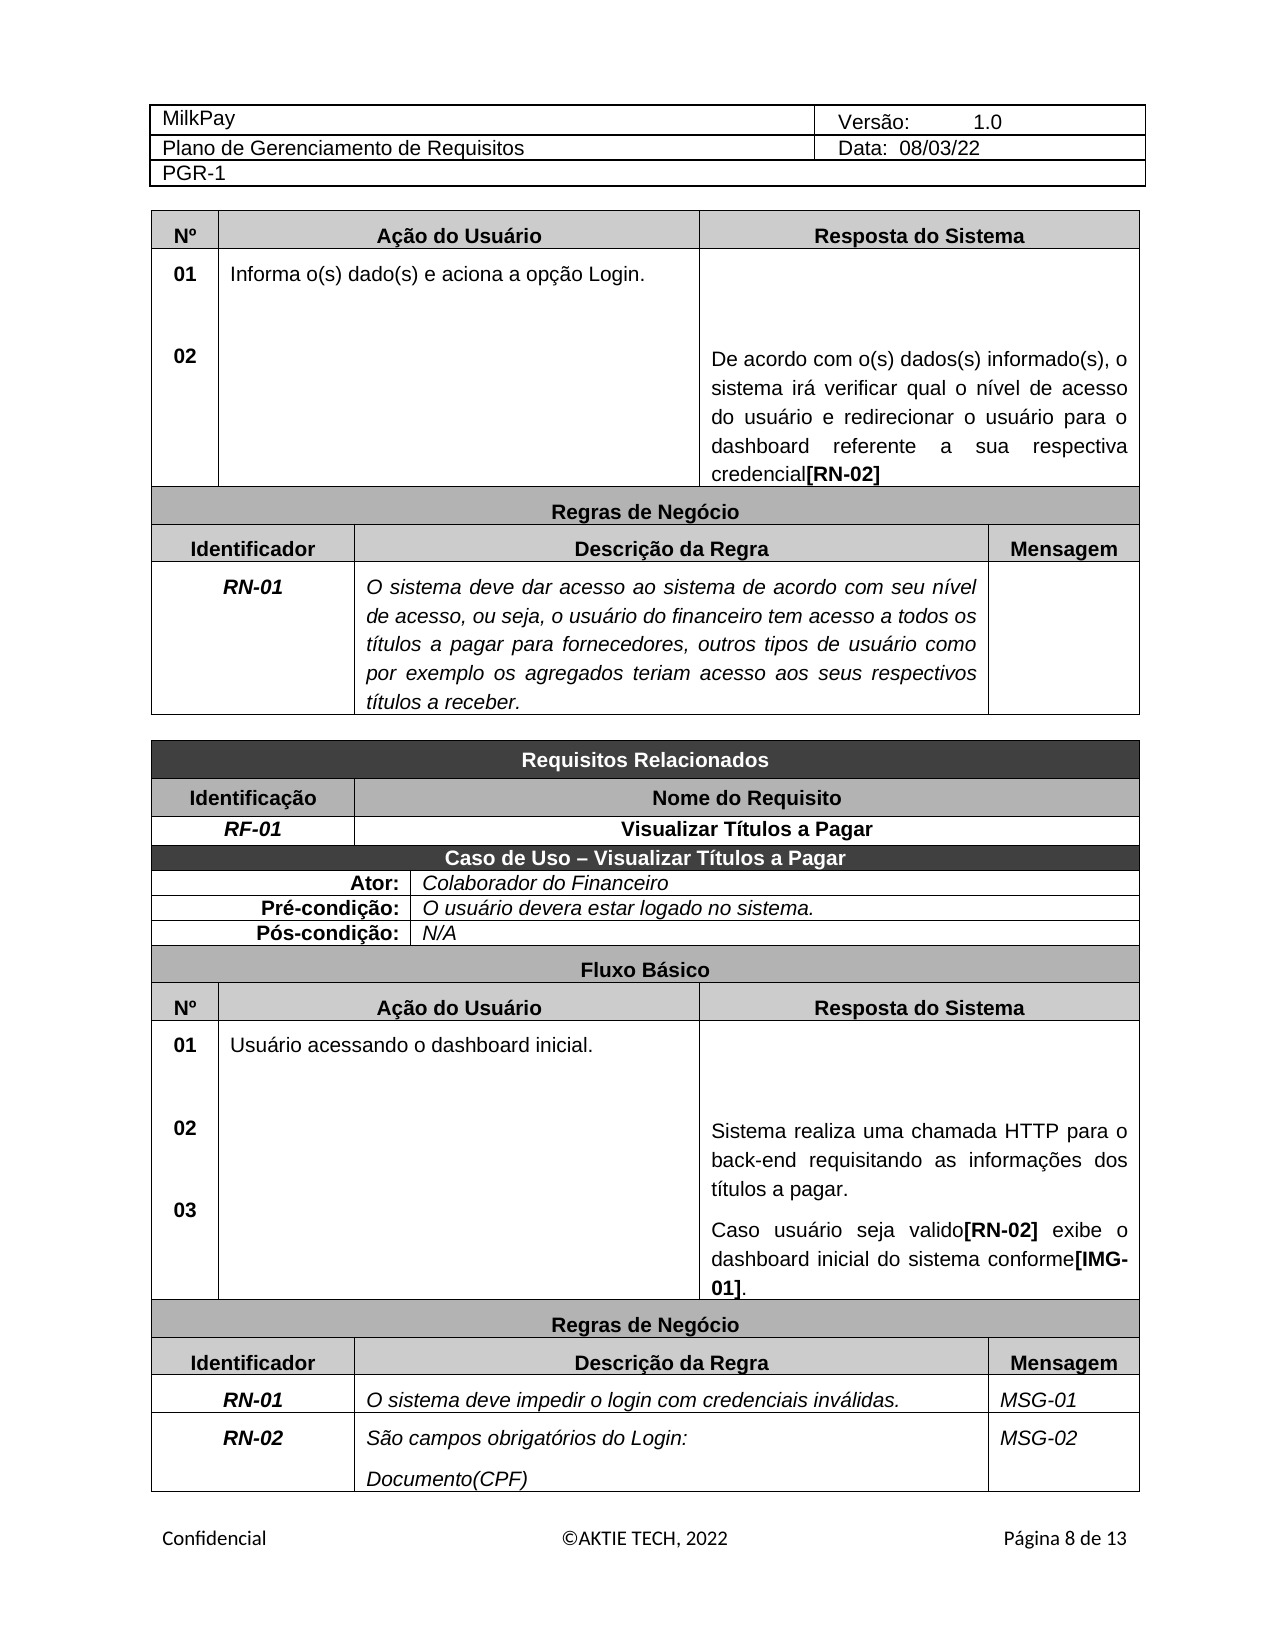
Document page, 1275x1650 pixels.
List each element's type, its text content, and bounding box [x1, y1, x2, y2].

table_cell [989, 562, 1139, 714]
table_cell Caso de Uso – Visualizar Títulos a Pagar [152, 846, 1139, 870]
table_cell 01 02 [152, 249, 218, 486]
table_cell Resposta do Sistema [700, 211, 1139, 248]
table_cell RN-01 [152, 562, 354, 714]
table_cell Fluxo Básico [152, 946, 1139, 982]
table_cell RF-01 [152, 817, 354, 845]
table_cell MSG-02 [989, 1413, 1139, 1491]
table_cell RN-02 [152, 1413, 354, 1491]
table_cell RN-01 [152, 1375, 354, 1412]
table_cell Mensagem [989, 1338, 1139, 1374]
table_cell Descrição da Regra [355, 525, 988, 561]
table_cell Resposta do Sistema [700, 983, 1139, 1020]
table_cell Nº [152, 983, 218, 1020]
table_cell Mensagem [989, 525, 1139, 561]
table_header Requisitos Relacionados [152, 741, 1139, 778]
table_cell Colaborador do Financeiro [411, 871, 1139, 895]
table_cell N/A [411, 921, 1139, 945]
table_cell Identificador [152, 1338, 354, 1374]
table_cell Nome do Requisito [355, 779, 1139, 816]
table_cell O sistema deve impedir o login com credenciais inválidas. [355, 1375, 988, 1412]
table_cell Nº [152, 211, 218, 248]
table_cell Usuário acessando o dashboard inicial. [219, 1021, 699, 1299]
table_cell Identificador [152, 525, 354, 561]
table_cell São campos obrigatórios do Login: Documento(CPF) [355, 1413, 988, 1491]
table_cell Visualizar Títulos a Pagar [355, 817, 1139, 845]
table_cell Ação do Usuário [219, 211, 699, 248]
table_cell De acordo com o(s) dados(s) informado(s), o sistema irá verificar qual o nível de acesso do usuário e redirecionar o usuário para o dashboard referente a sua respectiva credencial[RN-02] [700, 249, 1139, 486]
table_cell Pré-condição: [152, 896, 410, 920]
table_cell 01 02 03 [152, 1021, 218, 1299]
table_cell O usuário devera estar logado no sistema. [411, 896, 1139, 920]
table_cell Regras de Negócio [152, 1300, 1139, 1337]
table_cell Informa o(s) dado(s) e aciona a opção Login. [219, 249, 699, 486]
table_cell Descrição da Regra [355, 1338, 988, 1374]
table_cell MSG-01 [989, 1375, 1139, 1412]
table_cell Ação do Usuário [219, 983, 699, 1020]
table_cell Sistema realiza uma chamada HTTP para o back-end requisitando as informações dos títulos a pagar. Caso usuário seja valido[RN-02] exibe o dashboard inicial do sistema conforme[IMG-01]. [700, 1021, 1139, 1299]
table_cell Ator: [152, 871, 410, 895]
table_cell Identificação [152, 779, 354, 816]
table_cell O sistema deve dar acesso ao sistema de acordo com seu nível de acesso, ou seja, o usuário do financeiro tem acesso a todos os títulos a pagar para fornecedores, outros tipos de usuário como por exemplo os agregados teriam acesso aos seus respectivos títulos a receber. [355, 562, 988, 714]
table_cell Pós-condição: [152, 921, 410, 945]
table_cell Regras de Negócio [152, 487, 1139, 524]
